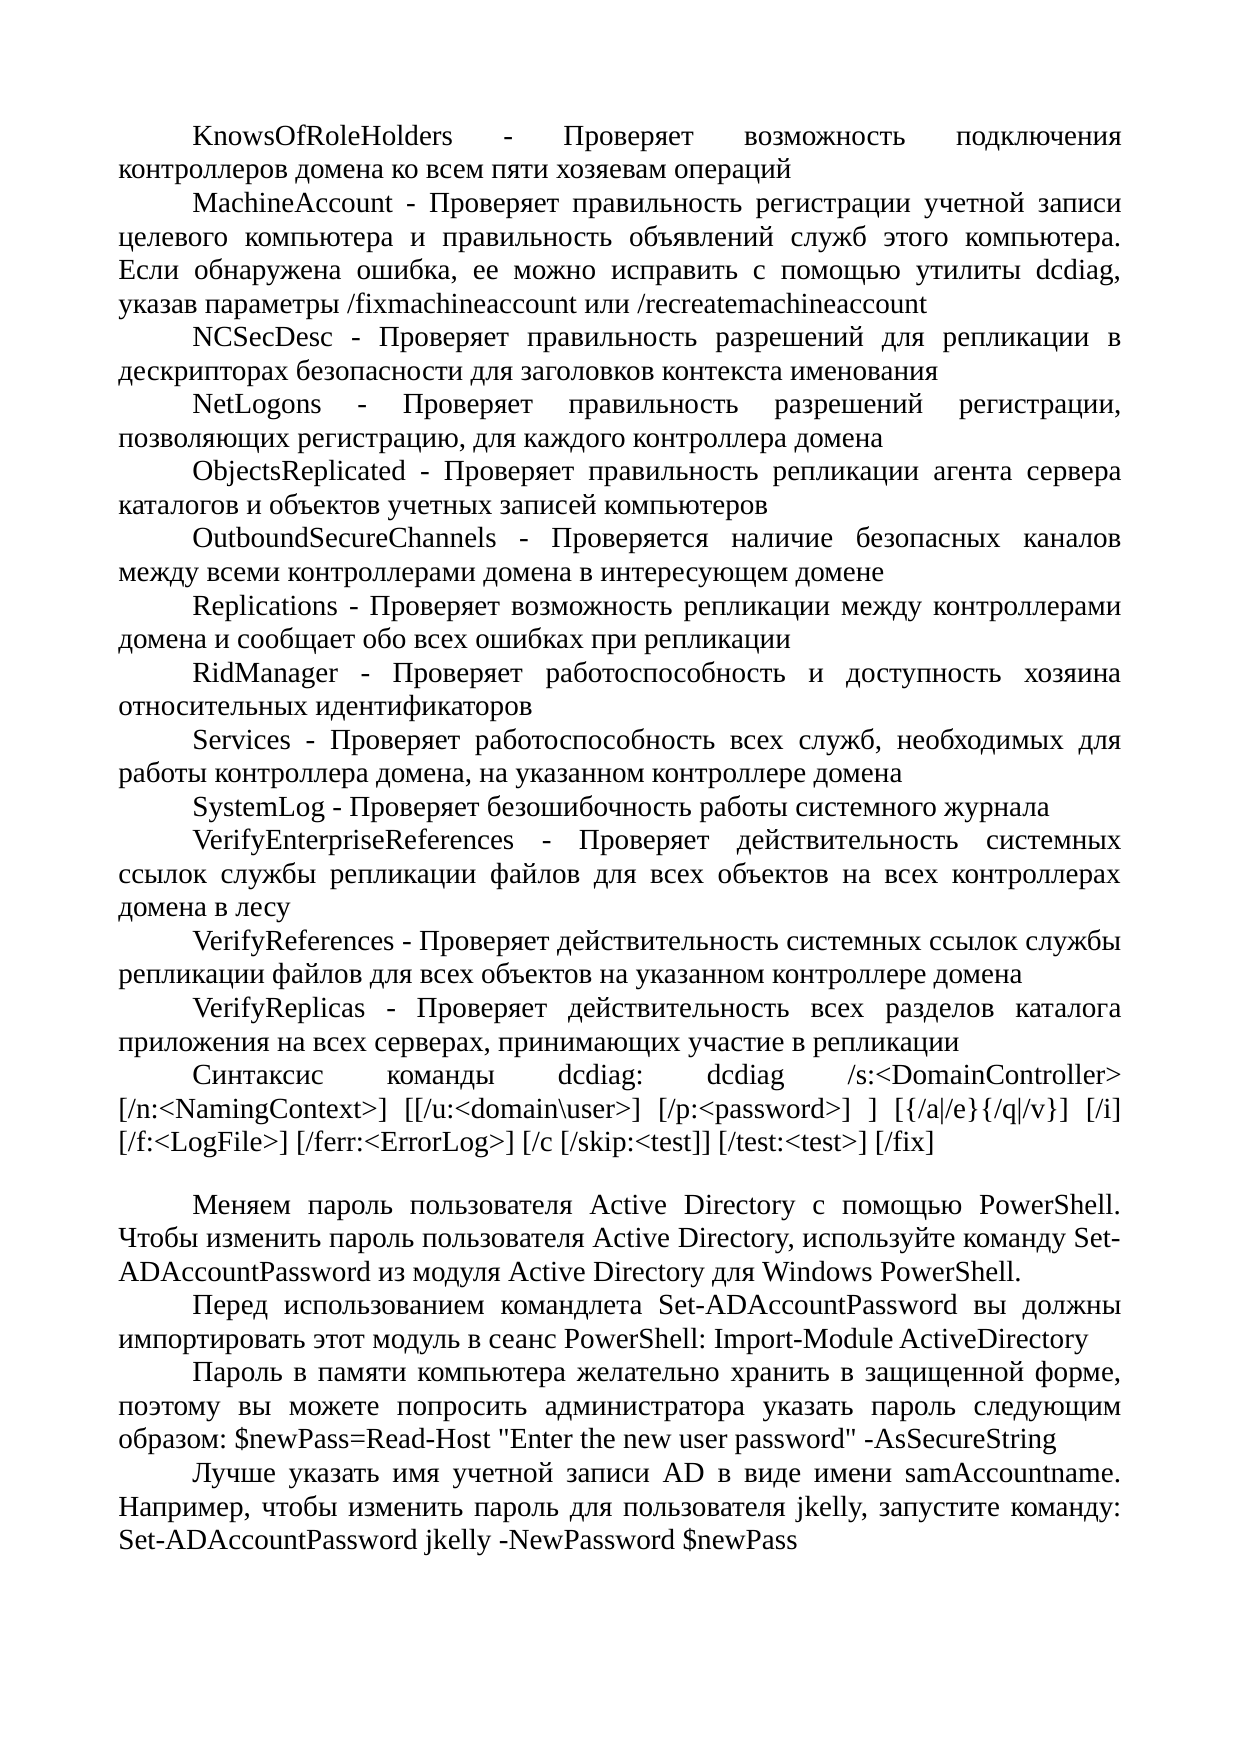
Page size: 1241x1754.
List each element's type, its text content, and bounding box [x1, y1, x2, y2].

text Services - Проверяет работоспособность всех служб, необходимых для работы контроллера домена, на указанном контроллере домена [118, 722, 1122, 789]
text NetLogons - Проверяет правильность разрешений регистрации, позволяющих регистрацию, для каждого контроллера домена [118, 386, 1122, 453]
text VerifyEnterpriseReferences - Проверяет действительность системных ссылок службы репликации файлов для всех объектов на всех контроллерах домена в лесу [118, 822, 1122, 923]
text ObjectsReplicated - Проверяет правильность репликации агента сервера каталогов и объектов учетных записей компьютеров [118, 453, 1122, 521]
text Пароль в памяти компьютера желательно хранить в защищенной форме, поэтому вы можете попросить администратора указать пароль следующим образом: $newPass=Read-Host "Enter the new user password" -AsSecureString [118, 1354, 1122, 1455]
text Replications - Проверяет возможность репликации между контроллерами домена и сообщает обо всех ошибках при репликации [118, 588, 1122, 655]
text Лучше указать имя учетной записи AD в виде имени samAccountname. Например, чтобы изменить пароль для пользователя jkelly, запустите команду: Set-ADAccountPassword jkelly -NewPassword $newPass [118, 1455, 1122, 1556]
text NCSecDesc - Проверяет правильность разрешений для репликации в дескрипторах безопасности для заголовков контекста именования [118, 319, 1122, 386]
text VerifyReferences - Проверяет действительность системных ссылок службы репликации файлов для всех объектов на указанном контроллере домена [118, 923, 1122, 990]
text Синтаксис команды dcdiag: dcdiag /s:<DomainController> [/n:<NamingContext>] [[/u:<domain\user>] [/p:<password>] ] [{/a|/e}{/q|/v}] [/i] [/f:<LogFile>] [/ferr:<ErrorLog>] [/c [/skip:<test]] [/test:<test>] [/fix] [118, 1057, 1122, 1158]
text Перед использованием командлета Set-ADAccountPassword вы должны импортировать этот модуль в сеанс PowerShell: Import-Module ActiveDirectory [118, 1287, 1122, 1354]
text Меняем пароль пользователя Active Directory с помощью PowerShell. Чтобы изменить пароль пользователя Active Directory, используйте команду Set-ADAccountPassword из модуля Active Directory для Windows PowerShell. [118, 1187, 1122, 1287]
text RidManager - Проверяет работоспособность и доступность хозяина относительных идентификаторов [118, 655, 1122, 722]
text SystemLog - Проверяет безошибочность работы системного журнала [118, 789, 1122, 822]
text KnowsOfRoleHolders - Проверяет возможность подключения контроллеров домена ко всем пяти хозяевам операций [118, 118, 1122, 185]
text OutboundSecureChannels - Проверяется наличие безопасных каналов между всеми контроллерами домена в интересующем домене [118, 521, 1122, 588]
text MachineAccount - Проверяет правильность регистрации учетной записи целевого компьютера и правильность объявлений служб этого компьютера. Если обнаружена ошибка, ее можно исправить с помощью утилиты dcdiag, указав параметры /fixmachineaccount или /recreatemachineaccount [118, 185, 1122, 319]
text VerifyReplicas - Проверяет действительность всех разделов каталога приложения на всех серверах, принимающих участие в репликации [118, 990, 1122, 1057]
